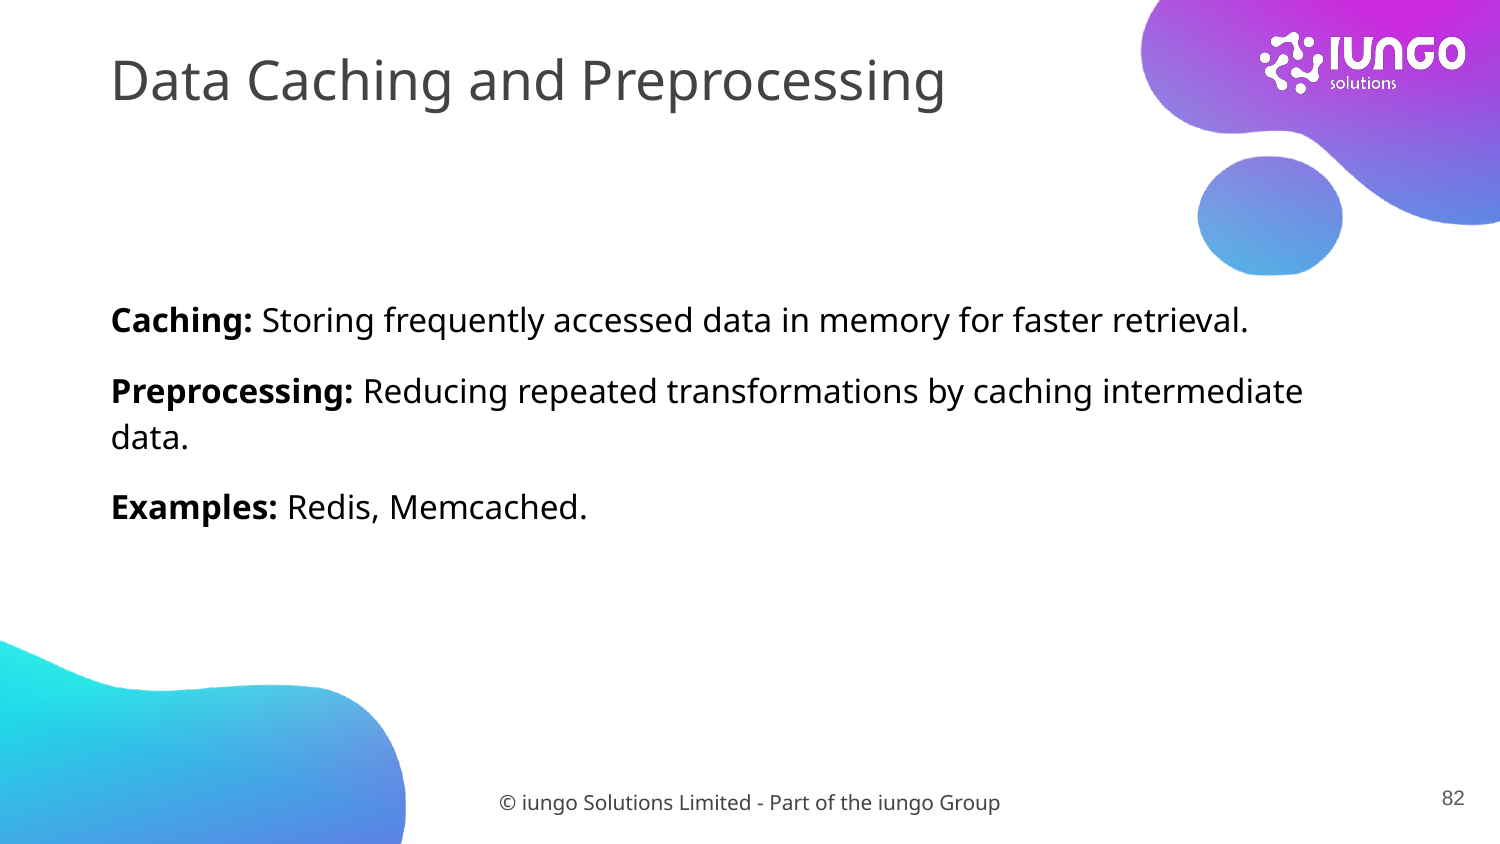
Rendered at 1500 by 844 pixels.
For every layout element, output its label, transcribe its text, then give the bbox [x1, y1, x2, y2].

slide_number [1389, 764, 1480, 830]
list Caching: Storing frequently accessed data in memory for faster retrieval. Preprocessing: Reducing repeated transformations by caching intermediate data. Examples: Redis, Memcached. [95, 278, 1390, 762]
picture [0, 0, 1500, 844]
title Data Caching and Preprocessing [95, 30, 1116, 125]
